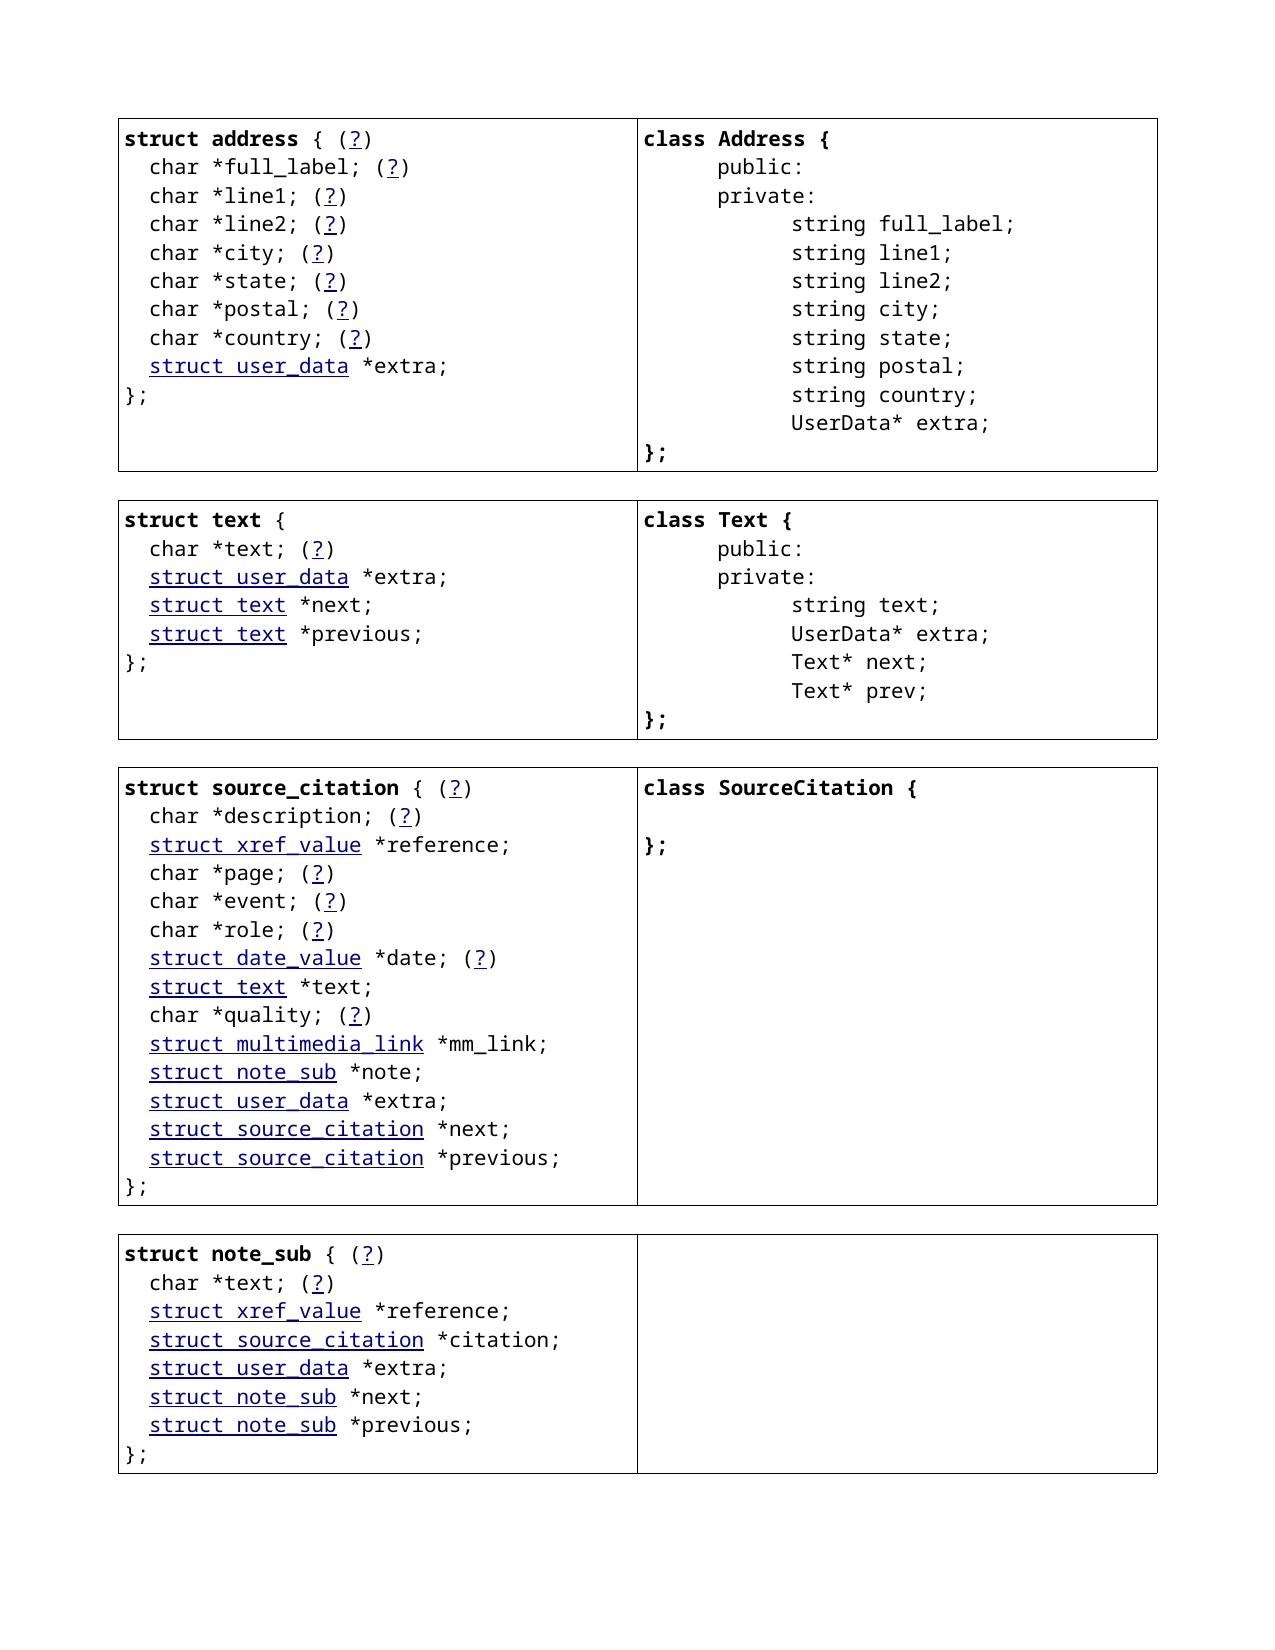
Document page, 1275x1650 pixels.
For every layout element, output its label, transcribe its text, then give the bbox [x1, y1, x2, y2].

table_header struct note_sub { (?) char *text; (?) struct xref_value *reference; struct source_citation *citation; struct user_data *extra; struct note_sub *next; struct note_sub *previous; }; [119, 1235, 637, 1473]
table_header struct text { char *text; (?) struct user_data *extra; struct text *next; struct text *previous; }; [119, 501, 637, 738]
table_header class Address { public: private: string full_label; string line1; string line2; string city; string state; string postal; string country; UserData* extra; }; [638, 119, 1157, 471]
table_header [638, 1235, 1157, 1473]
table_header class SourceCitation { }; [638, 768, 1157, 1205]
table_header struct source_citation { (?) char *description; (?) struct xref_value *reference; char *page; (?) char *event; (?) char *role; (?) struct date_value *date; (?) struct text *text; char *quality; (?) struct multimedia_link *mm_link; struct note_sub *note; struct user_data *extra; struct source_citation *next; struct source_citation *previous; }; [119, 768, 637, 1205]
table_header struct address { (?) char *full_label; (?) char *line1; (?) char *line2; (?) char *city; (?) char *state; (?) char *postal; (?) char *country; (?) struct user_data *extra; }; [119, 119, 637, 471]
table_header class Text { public: private: string text; UserData* extra; Text* next; Text* prev; }; [638, 501, 1157, 738]
